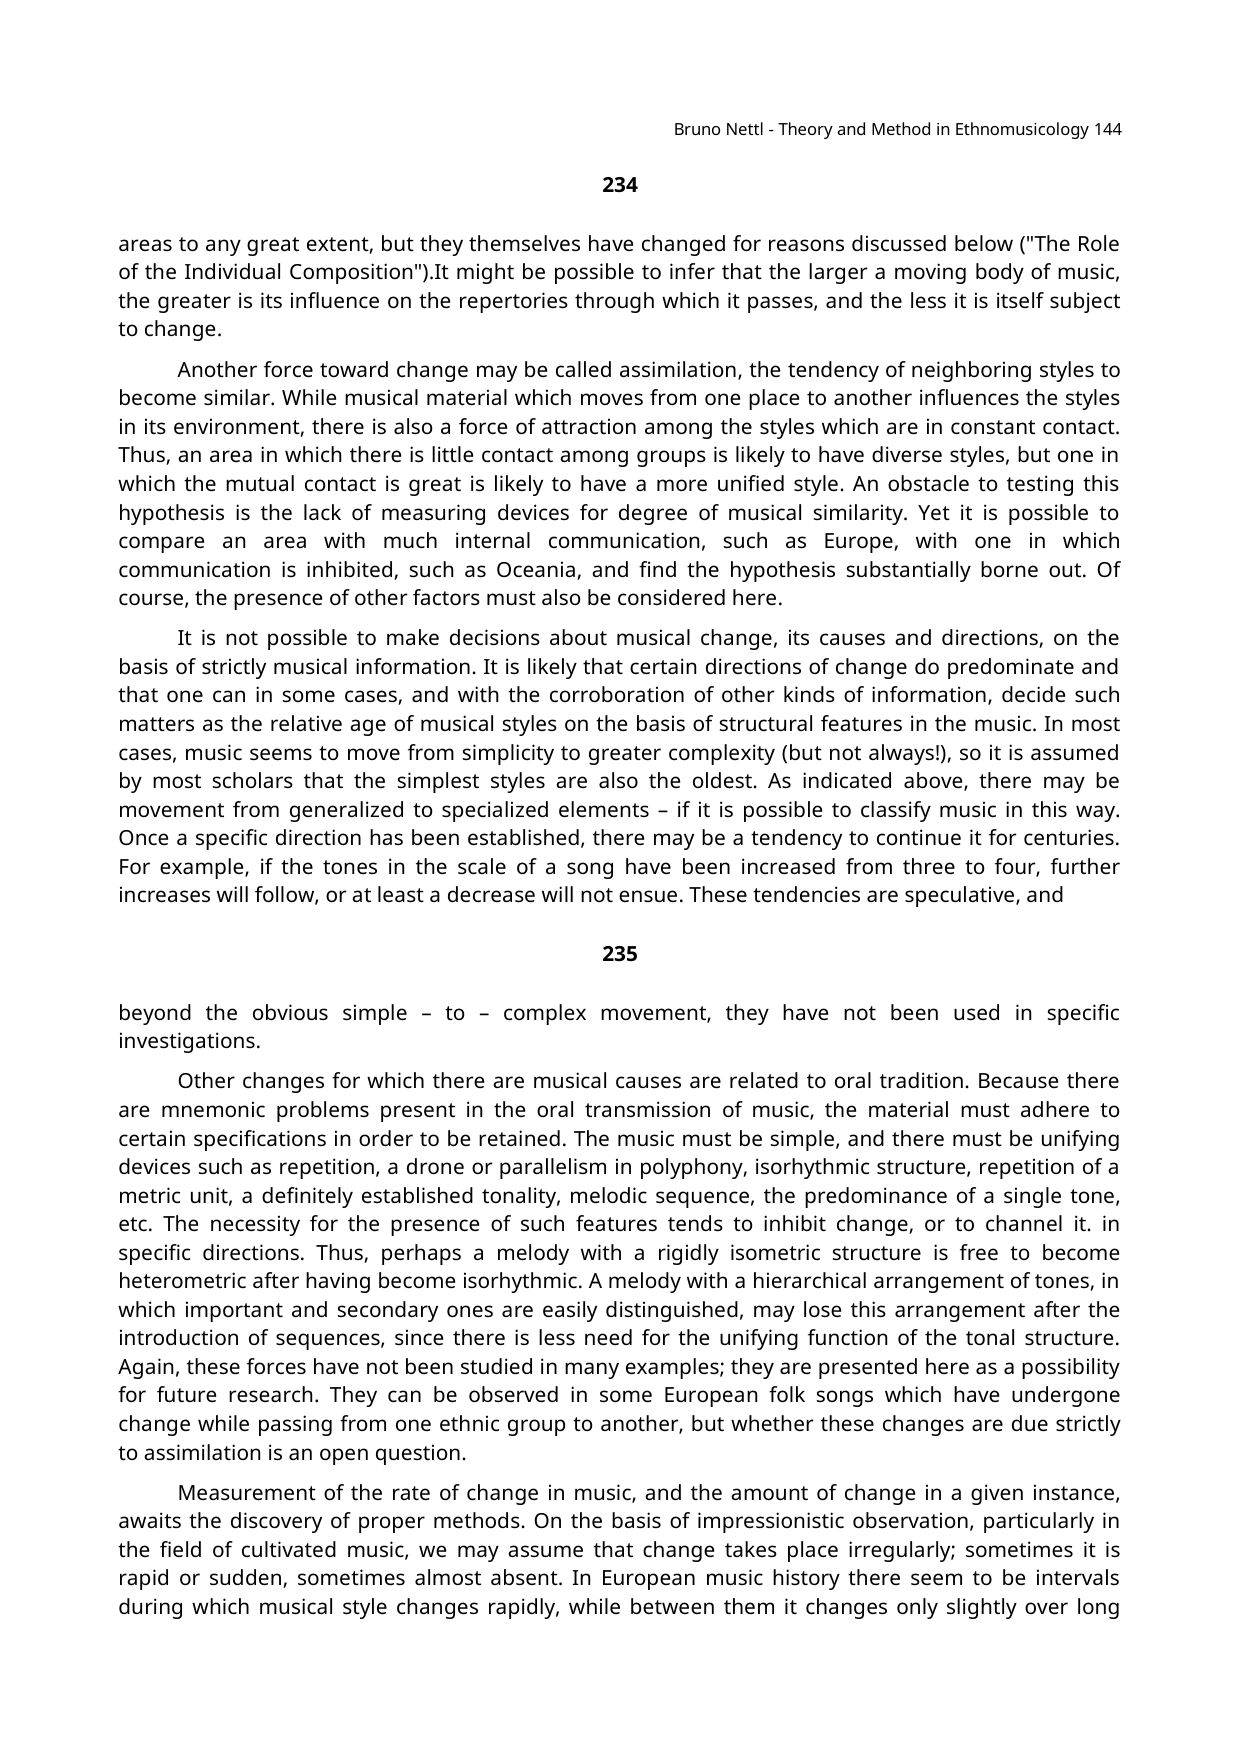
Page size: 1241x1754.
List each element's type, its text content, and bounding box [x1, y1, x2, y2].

text beyond the obvious simple – to – complex movement, they have not been used in specific investigations. [118, 997, 1122, 1054]
text 234 [118, 170, 1122, 199]
text 235 [118, 939, 1122, 967]
text areas to any great extent, but they themselves have changed for reasons discussed below ("The Role of the Individual Composition").It might be possible to infer that the larger a moving body of music, the greater is its influence on the repertories through which it passes, and the less it is itself subject to change. [118, 229, 1122, 343]
text Other changes for which there are musical causes are related to oral tradition. Because there are mnemonic problems present in the oral transmission of music, the material must adhere to certain specifications in order to be retained. The music must be simple, and there must be unifying devices such as repetition, a drone or parallelism in polyphony, isorhythmic structure, repetition of a metric unit, a definitely established tonality, melodic sequence, the predominance of a single tone, etc. The necessity for the presence of such features tends to inhibit change, or to channel it. in specific directions. Thus, perhaps a melody with a rigidly isometric structure is free to become heterometric after having become isorhythmic. A melody with a hierarchical arrangement of tones, in which important and secondary ones are easily distinguished, may lose this arrangement after the introduction of sequences, since there is less need for the unifying function of the tonal structure. Again, these forces have not been studied in many examples; they are presented here as a possibility for future research. They can be observed in some European folk songs which have undergone change while passing from one ethnic group to another, but whether these changes are due strictly to assimilation is an open question. [118, 1066, 1122, 1466]
text It is not possible to make decisions about musical change, its causes and directions, on the basis of strictly musical information. It is likely that certain directions of change do predominate and that one can in some cases, and with the corroboration of other kinds of information, decide such matters as the relative age of musical styles on the basis of structural features in the music. In most cases, music seems to move from simplicity to greater complexity (but not always!), so it is assumed by most scholars that the simplest styles are also the oldest. As indicated above, there may be movement from generalized to specialized elements – if it is possible to classify music in this way. Once a specific direction has been established, there may be a tendency to continue it for centuries. For example, if the tones in the scale of a song have been increased from three to four, further increases will follow, or at least a decrease will not ensue. These tendencies are speculative, and [118, 623, 1122, 909]
text Measurement of the rate of change in music, and the amount of change in a given instance, awaits the discovery of proper methods. On the basis of impressionistic observation, particularly in the field of cultivated music, we may assume that change takes place irregularly; sometimes it is rapid or sudden, sometimes almost absent. In European music history there seem to be intervals during which musical style changes rapidly, while between them it changes only slightly over long [118, 1478, 1122, 1620]
text Another force toward change may be called assimilation, the tendency of neighboring styles to become similar. While musical material which moves from one place to another influences the styles in its environment, there is also a force of attraction among the styles which are in constant contact. Thus, an area in which there is little contact among groups is likely to have diverse styles, but one in which the mutual contact is great is likely to have a more unified style. An obstacle to testing this hypothesis is the lack of measuring devices for degree of musical similarity. Yet it is possible to compare an area with much internal communication, such as Europe, with one in which communication is inhibited, such as Oceania, and find the hypothesis substantially borne out. Of course, the presence of other factors must also be considered here. [118, 355, 1122, 612]
